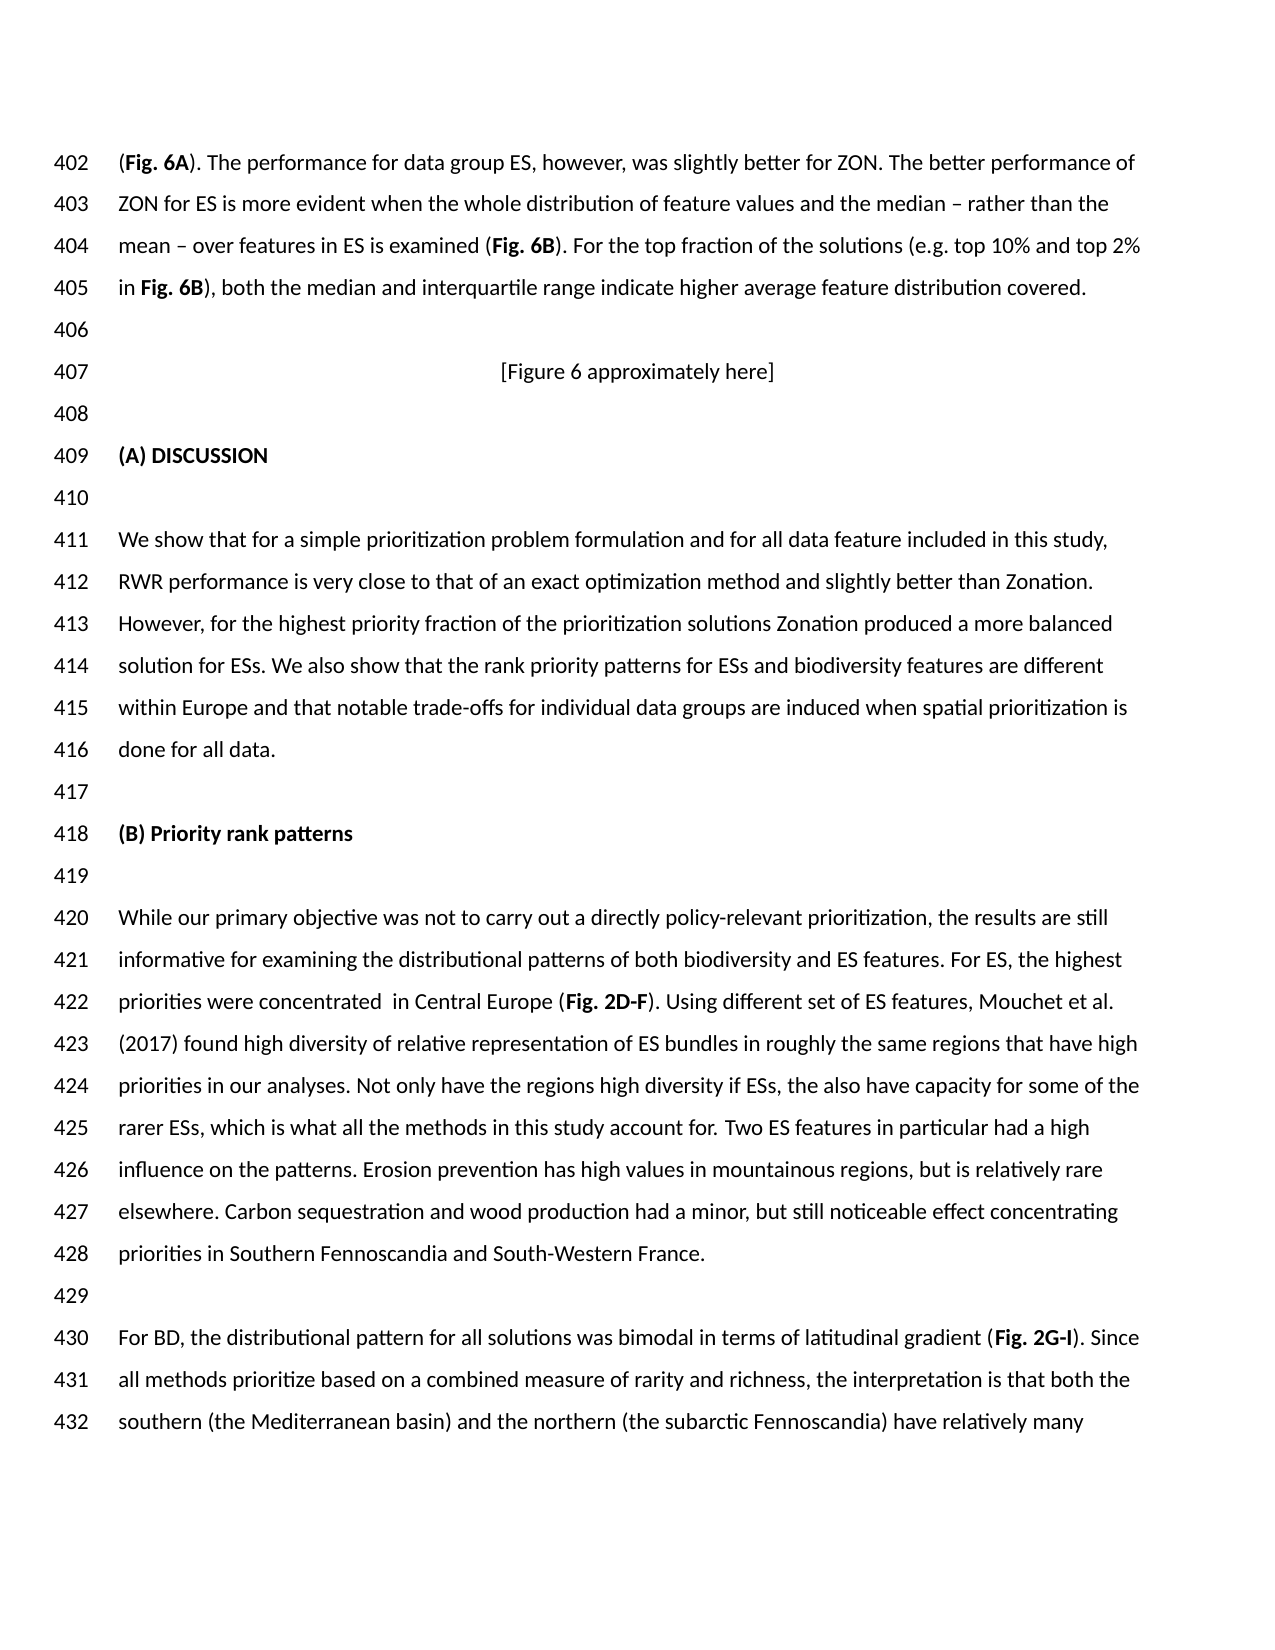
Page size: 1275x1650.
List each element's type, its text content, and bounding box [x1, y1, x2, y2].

text While our primary objective was not to carry out a directly policy-relevant prioritization, the results are still informative for examining the distributional patterns of both biodiversity and ES features. For ES, the highest priorities were concentrated in Central Europe (Fig. 2D-F). Using different set of ES features, Mouchet et al. (2017)⁠ found high diversity of relative representation of ES bundles in roughly the same regions that have high priorities in our analyses. Not only have the regions high diversity if ESs, the also have capacity for some of the rarer ESs, which is what all the methods in this study account for. Two ES features in particular had a high influence on the patterns. Erosion prevention has high values in mountainous regions, but is relatively rare elsewhere. Carbon sequestration and wood production had a minor, but still noticeable effect concentrating priorities in Southern Fennoscandia and South-Western France. [118, 903, 1157, 1267]
subtitle (A) DISCUSSION [118, 441, 1157, 469]
text (Fig. 6A). The performance for data group ES, however, was slightly better for ZON. The better performance of ZON for ES is more evident when the whole distribution of feature values and the median – rather than the mean – over features in ES is examined (Fig. 6B). For the top fraction of the solutions (e.g. top 10% and top 2% in Fig. 6B), both the median and interquartile range indicate higher average feature distribution covered. [118, 148, 1157, 302]
text [Figure 6 approximately here] [118, 357, 1157, 386]
text We show that for a simple prioritization problem formulation and for all data feature included in this study, RWR performance is very close to that of an exact optimization method and slightly better than Zonation. However, for the highest priority fraction of the prioritization solutions Zonation produced a more balanced solution for ESs. We also show that the rank priority patterns for ESs and biodiversity features are different within Europe and that notable trade-offs for individual data groups are induced when spatial prioritization is done for all data. [118, 525, 1157, 763]
text For BD, the distributional pattern for all solutions was bimodal in terms of latitudinal gradient (Fig. 2G-I). Since all methods prioritize based on a combined measure of rarity and richness, the interpretation is that both the southern (the Mediterranean basin) and the northern (the subarctic Fennoscandia) have relatively many [118, 1323, 1157, 1435]
text (B) Priority rank patterns [118, 819, 1157, 847]
